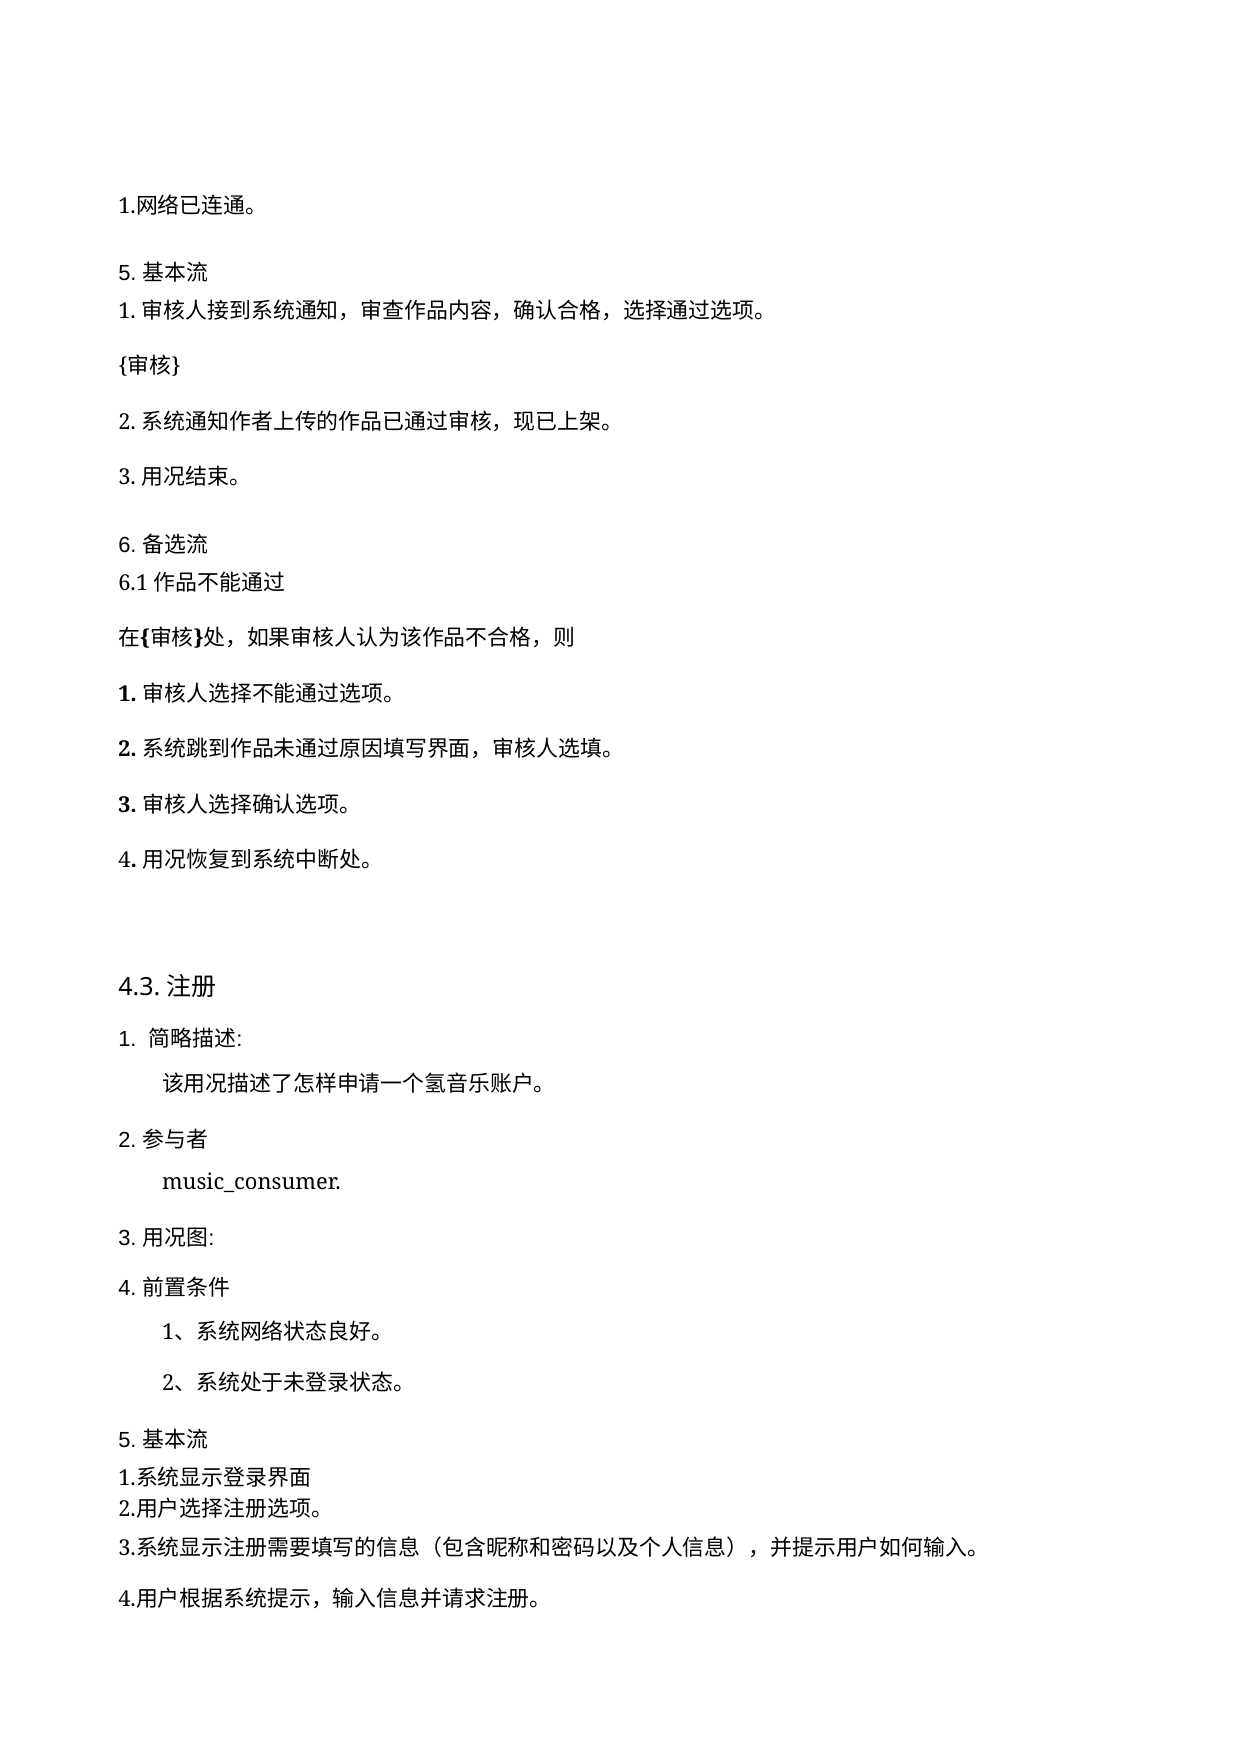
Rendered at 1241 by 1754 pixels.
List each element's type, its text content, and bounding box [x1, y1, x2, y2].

text 3.系统显示注册需要填写的信息（包含昵称和密码以及个人信息），并提示用户如何输入。 [118, 1529, 1122, 1561]
text 2.用户选择注册选项。 [118, 1491, 1122, 1523]
text 在{审核}处，如果审核人认为该作品不合格，则 [118, 620, 1122, 652]
text 1. 审核人接到系统通知，审查作品内容，确认合格，选择通过选项。 [118, 293, 1122, 324]
subtitle 注册 [118, 966, 1122, 1002]
subtitle 基本流 [118, 255, 1122, 287]
text 2、系统处于未登录状态。 [118, 1365, 1122, 1397]
text 1.网络已连通。 [118, 188, 1122, 219]
text 1. 审核人选择不能通过选项。 [118, 676, 1122, 707]
text 3. 审核人选择确认选项。 [118, 787, 1122, 818]
text 2. 系统通知作者上传的作品已通过审核，现已上架。 [118, 404, 1122, 436]
text 4.用户根据系统提示，输入信息并请求注册。 [118, 1581, 1122, 1612]
text 1.系统显示登录界面 [118, 1459, 1122, 1491]
subtitle 用况图: [118, 1220, 1122, 1252]
text 4. 用况恢复到系统中断处。 [118, 842, 1122, 874]
text {审核} [118, 348, 1122, 380]
subtitle 基本流 [118, 1422, 1122, 1453]
subtitle 备选流 [118, 527, 1122, 558]
text music_consumer. [118, 1166, 1122, 1196]
text 6.1 作品不能通过 [118, 564, 1122, 596]
text 1、系统网络状态良好。 [118, 1314, 1122, 1346]
text 该用况描述了怎样申请一个氢音乐账户。 [118, 1066, 1122, 1097]
text 3. 用况结束。 [118, 459, 1122, 491]
text 2. 系统跳到作品未通过原因填写界面，审核人选填。 [118, 731, 1122, 763]
subtitle 前置条件 [118, 1270, 1122, 1301]
subtitle 参与者 [118, 1122, 1122, 1153]
subtitle 简略描述: [118, 1021, 1122, 1053]
